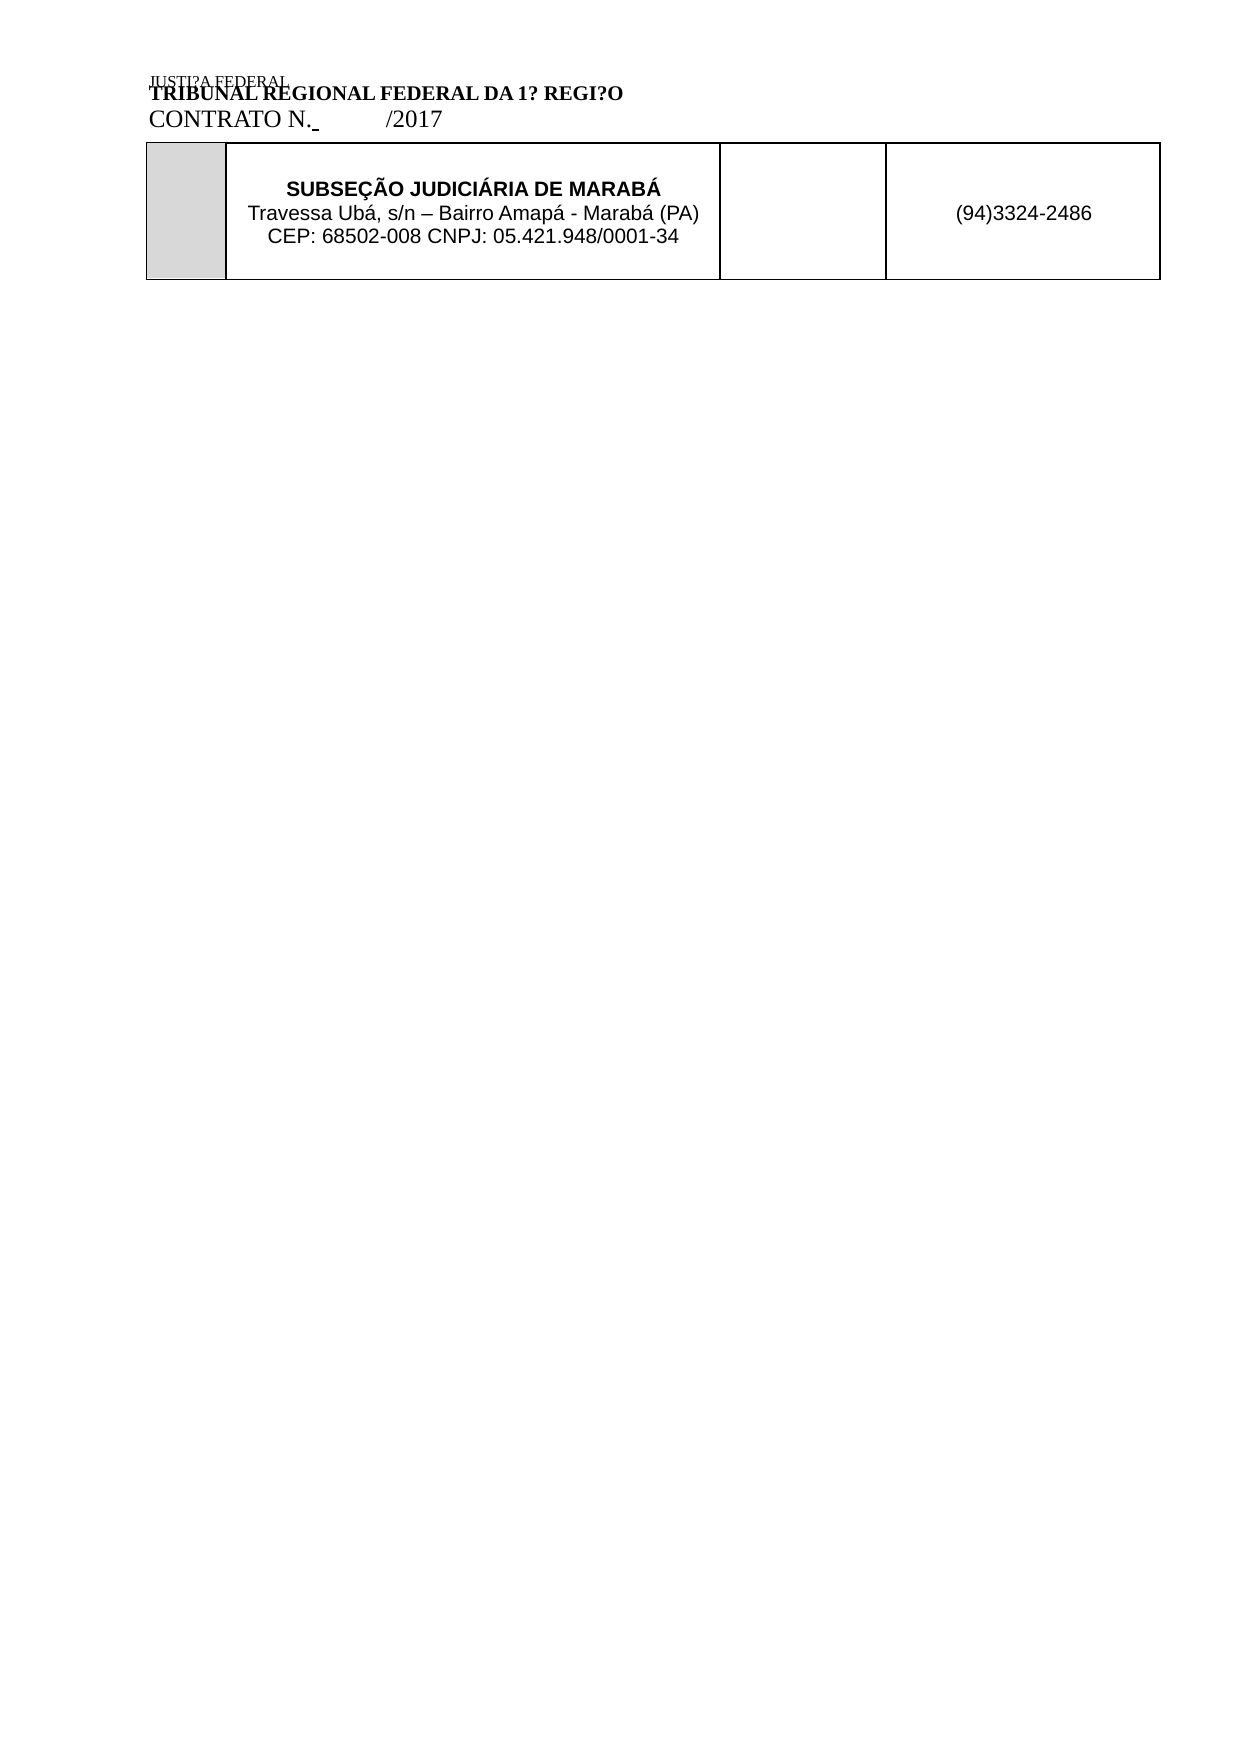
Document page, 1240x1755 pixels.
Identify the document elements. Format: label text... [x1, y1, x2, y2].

table_cell (94)3324-2486 [887, 144, 1159, 278]
table_cell [721, 144, 885, 278]
table_cell [147, 143, 225, 278]
table_cell SUBSEÇÃO JUDICIÁRIA DE MARABÁ Travessa Ubá, s/n – Bairro Amapá - Marabá (PA) CEP: 68502-008 CNPJ: 05.421.948/0001-34 [227, 144, 719, 278]
